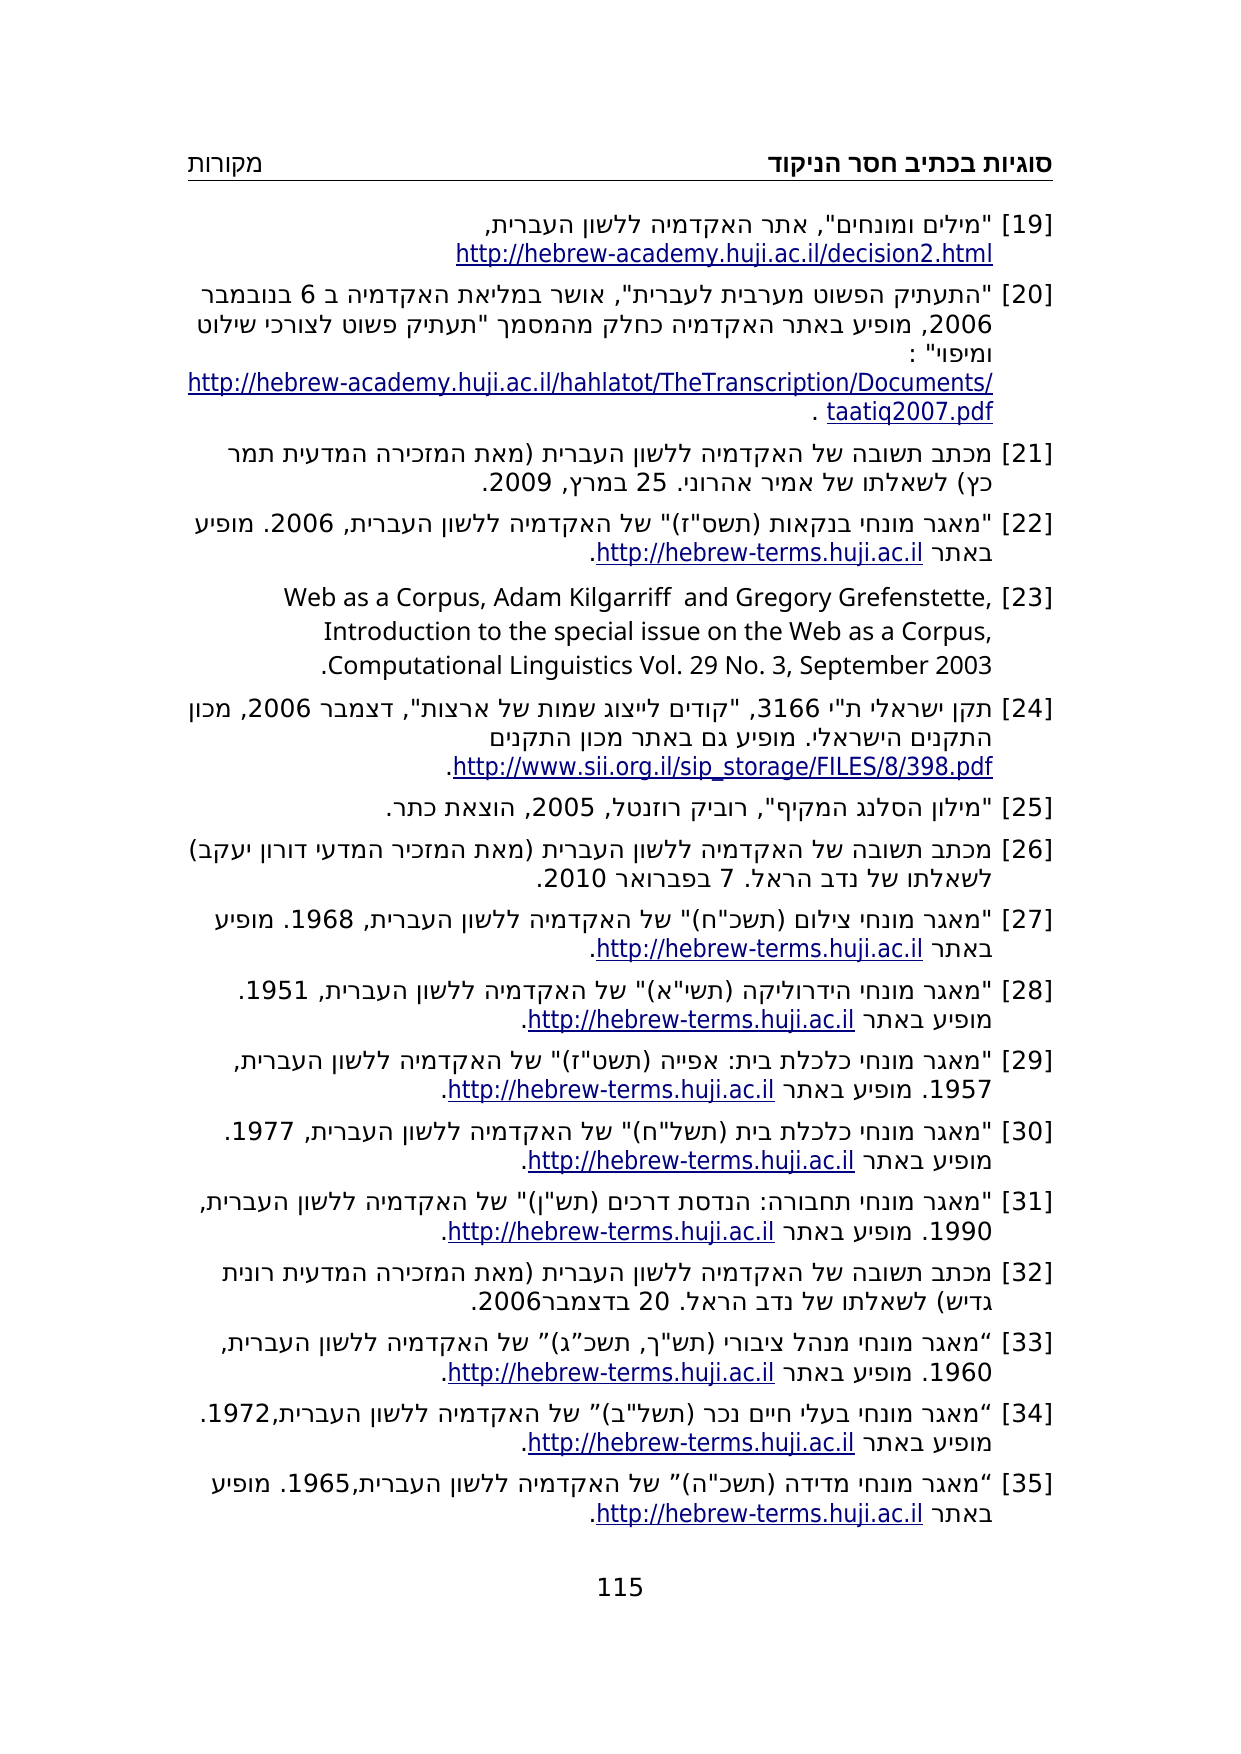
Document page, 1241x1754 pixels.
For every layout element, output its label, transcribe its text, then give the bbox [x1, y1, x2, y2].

list "מילים ומונחים", אתר האקדמיה ללשון העברית, http://hebrew-academy.huji.ac.il/decision2.html [187, 210, 1053, 268]
list מכתב תשובה של האקדמיה ללשון העברית (מאת המזכירה המדעית תמר כץ) לשאלתו של אמיר אהרוני. 25 במרץ, 2009. [187, 439, 1053, 497]
list תקן ישראלי ת"י 3166, "קודים לייצוג שמות של ארצות", דצמבר 2006, מכון התקנים הישראלי. מופיע גם באתר מכון התקנים http://www.sii.org.il/sip_storage/FILES/8/398.pdf. [187, 694, 1053, 782]
list “מאגר מונחי בעלי חיים נכר (תשל"ב)” של האקדמיה ללשון העברית,1972. מופיע באתר http://hebrew-terms.huji.ac.il. [187, 1399, 1053, 1457]
list מכתב תשובה של האקדמיה ללשון העברית (מאת המזכיר המדעי דורון יעקב) לשאלתו של נדב הראל. 7 בפברואר 2010. [187, 835, 1053, 893]
list "התעתיק הפשוט מערבית לעברית", אושר במליאת האקדמיה ב 6 בנובמבר 2006, מופיע באתר האקדמיה כחלק מהמסמך "תעתיק פשוט לצורכי שילוט ומיפוי" : http://hebrew-academy.huji.ac.il/hahlatot/TheTranscription/Documents/taatiq2007.pdf . [187, 281, 1053, 427]
list "מאגר מונחי צילום (תשכ"ח)" של האקדמיה ללשון העברית, 1968. מופיע באתר http://hebrew-terms.huji.ac.il. [187, 905, 1053, 964]
list "מאגר מונחי הידרוליקה (תשי"א)" של האקדמיה ללשון העברית, 1951. מופיע באתר http://hebrew-terms.huji.ac.il. [187, 976, 1053, 1034]
list "מאגר מונחי בנקאות (תשס"ז)" של האקדמיה ללשון העברית, 2006. מופיע באתר http://hebrew-terms.huji.ac.il. [187, 509, 1053, 568]
list “מאגר מונחי מדידה (תשכ"ה)” של האקדמיה ללשון העברית,1965. מופיע באתר http://hebrew-terms.huji.ac.il. [187, 1469, 1053, 1528]
list "מאגר מונחי תחבורה: הנדסת דרכים (תש"ן)" של האקדמיה ללשון העברית,1990. מופיע באתר http://hebrew-terms.huji.ac.il. [187, 1187, 1053, 1246]
list "מאגר מונחי כלכלת בית: אפייה (תשט"ז)" של האקדמיה ללשון העברית,1957. מופיע באתר http://hebrew-terms.huji.ac.il. [187, 1046, 1053, 1105]
list “מאגר מונחי מנהל ציבורי (תש"ך, תשכ”ג)” של האקדמיה ללשון העברית, 1960. מופיע באתר http://hebrew-terms.huji.ac.il. [187, 1328, 1053, 1387]
list Web as a Corpus, Adam Kilgarriff and Gregory Grefenstette, Introduction to the special issue on the Web as a Corpus, Computational Linguistics Vol. 29 No. 3, September 2003. [187, 580, 1053, 682]
list "מאגר מונחי כלכלת בית (תשל"ח)" של האקדמיה ללשון העברית, 1977. מופיע באתר http://hebrew-terms.huji.ac.il. [187, 1117, 1053, 1175]
list מכתב תשובה של האקדמיה ללשון העברית (מאת המזכירה המדעית רונית גדיש) לשאלתו של נדב הראל. 20 בדצמבר2006. [187, 1258, 1053, 1316]
list "מילון הסלנג המקיף", רוביק רוזנטל, 2005, הוצאת כתר. [187, 793, 1053, 823]
